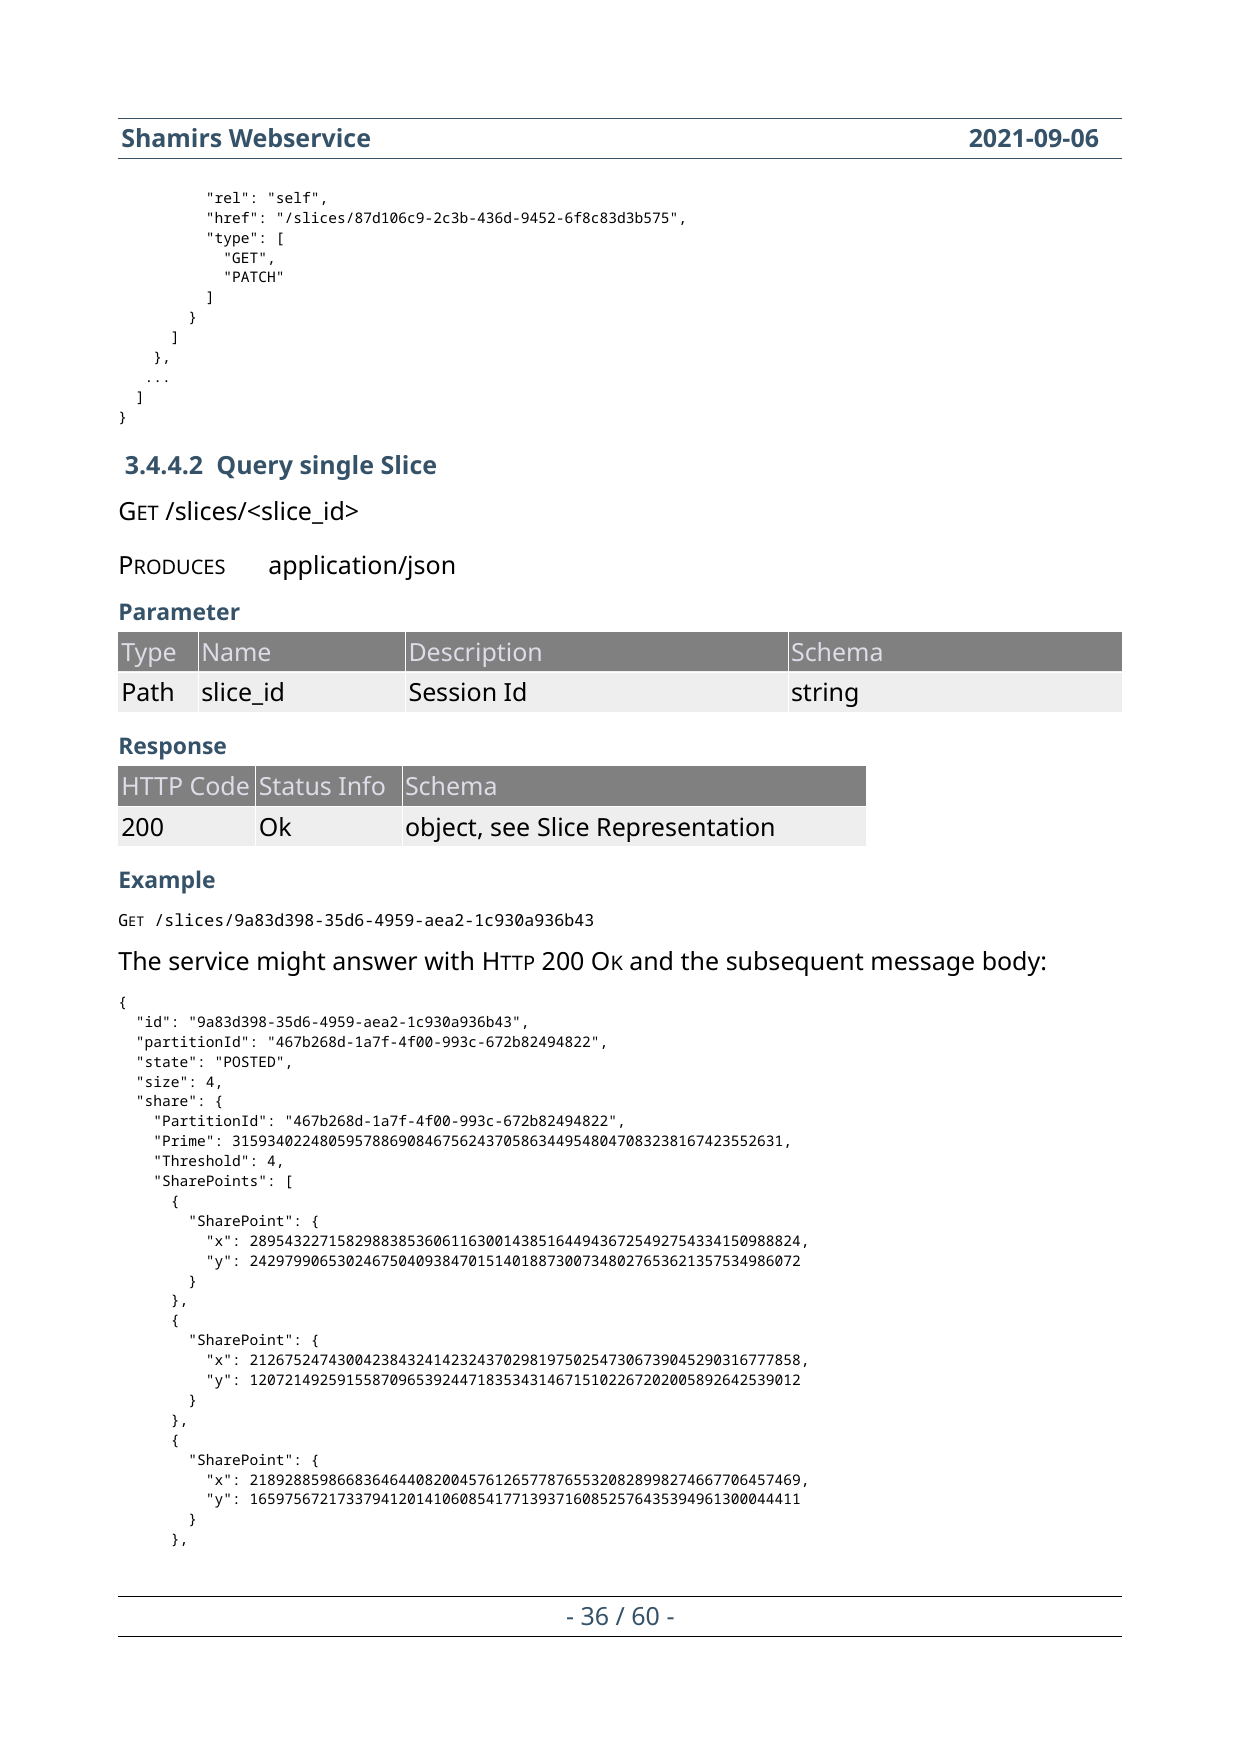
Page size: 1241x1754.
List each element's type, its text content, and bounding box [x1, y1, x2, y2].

text "x": 218928859866836464408200457612657787655320828998274667706457469, [118, 1469, 1122, 1489]
text "href": "/slices/87d106c9-2c3b-436d-9452-6f8c83d3b575", [118, 208, 1122, 227]
table_cell Session Id [406, 673, 788, 712]
text "PATCH" [118, 267, 1122, 287]
table_cell slice_id [199, 673, 405, 712]
text ] [118, 327, 1122, 347]
text Parameter [118, 596, 1122, 627]
text }, [118, 1529, 1122, 1549]
text "SharePoint": { [118, 1211, 1122, 1231]
text Response [118, 730, 1122, 761]
text { [118, 1429, 1122, 1449]
text "rel": "self", [118, 188, 1122, 208]
text ... [118, 367, 1122, 387]
text } [118, 1509, 1122, 1529]
table_header Schema [403, 766, 866, 806]
table_header Status Info [256, 766, 402, 806]
text } [118, 407, 1122, 426]
table_cell string [789, 673, 1122, 712]
text } [118, 1270, 1122, 1290]
text Get /slices/9a83d398-35d6-4959-aea2-1c930a936b43 [118, 909, 1122, 932]
text { [118, 1191, 1122, 1211]
text "id": "9a83d398-35d6-4959-aea2-1c930a936b43", [118, 1012, 1122, 1032]
text ] [118, 287, 1122, 307]
table_cell object, see Slice Representation [403, 807, 866, 846]
text "SharePoint": { [118, 1330, 1122, 1350]
text }, [118, 1409, 1122, 1429]
text Produces application/json [118, 548, 1122, 582]
text } [118, 307, 1122, 327]
text Get /slices/<slice_id> [118, 494, 1122, 528]
text } [118, 1390, 1122, 1409]
table_cell Ok [256, 807, 402, 846]
text ] [118, 387, 1122, 407]
text "Threshold": 4, [118, 1151, 1122, 1171]
text }, [118, 1290, 1122, 1310]
text "Prime": 315934022480595788690846756243705863449548047083238167423552631, [118, 1131, 1122, 1151]
text "share": { [118, 1091, 1122, 1111]
table_header Name [199, 632, 405, 671]
table_cell Path [118, 673, 198, 712]
text "GET", [118, 247, 1122, 267]
text "type": [ [118, 227, 1122, 247]
text { [118, 992, 1122, 1012]
text { [118, 1310, 1122, 1330]
text "x": 212675247430042384324142324370298197502547306739045290316777858, [118, 1350, 1122, 1370]
text The service might answer with Http 200 Ok and the subsequent message body: [118, 944, 1122, 978]
text "partitionId": "467b268d-1a7f-4f00-993c-672b82494822", [118, 1032, 1122, 1051]
text "y": 242979906530246750409384701514018873007348027653621357534986072 [118, 1250, 1122, 1270]
text "SharePoint": { [118, 1449, 1122, 1469]
text "y": 120721492591558709653924471835343146715102267202005892642539012 [118, 1370, 1122, 1390]
table_header Schema [789, 632, 1122, 671]
table_header Type [118, 632, 198, 671]
text "state": "POSTED", [118, 1051, 1122, 1071]
text "y": 165975672173379412014106085417713937160852576435394961300044411 [118, 1489, 1122, 1509]
text Example [118, 864, 1122, 895]
text "SharePoints": [ [118, 1171, 1122, 1191]
text }, [118, 347, 1122, 367]
text "x": 289543227158298838536061163001438516449436725492754334150988824, [118, 1231, 1122, 1250]
table_cell 200 [118, 807, 255, 846]
table_header Description [406, 632, 788, 671]
text "size": 4, [118, 1071, 1122, 1091]
table_header HTTP Code [118, 766, 255, 806]
subtitle Query single Slice [118, 447, 1122, 481]
text "PartitionId": "467b268d-1a7f-4f00-993c-672b82494822", [118, 1111, 1122, 1131]
